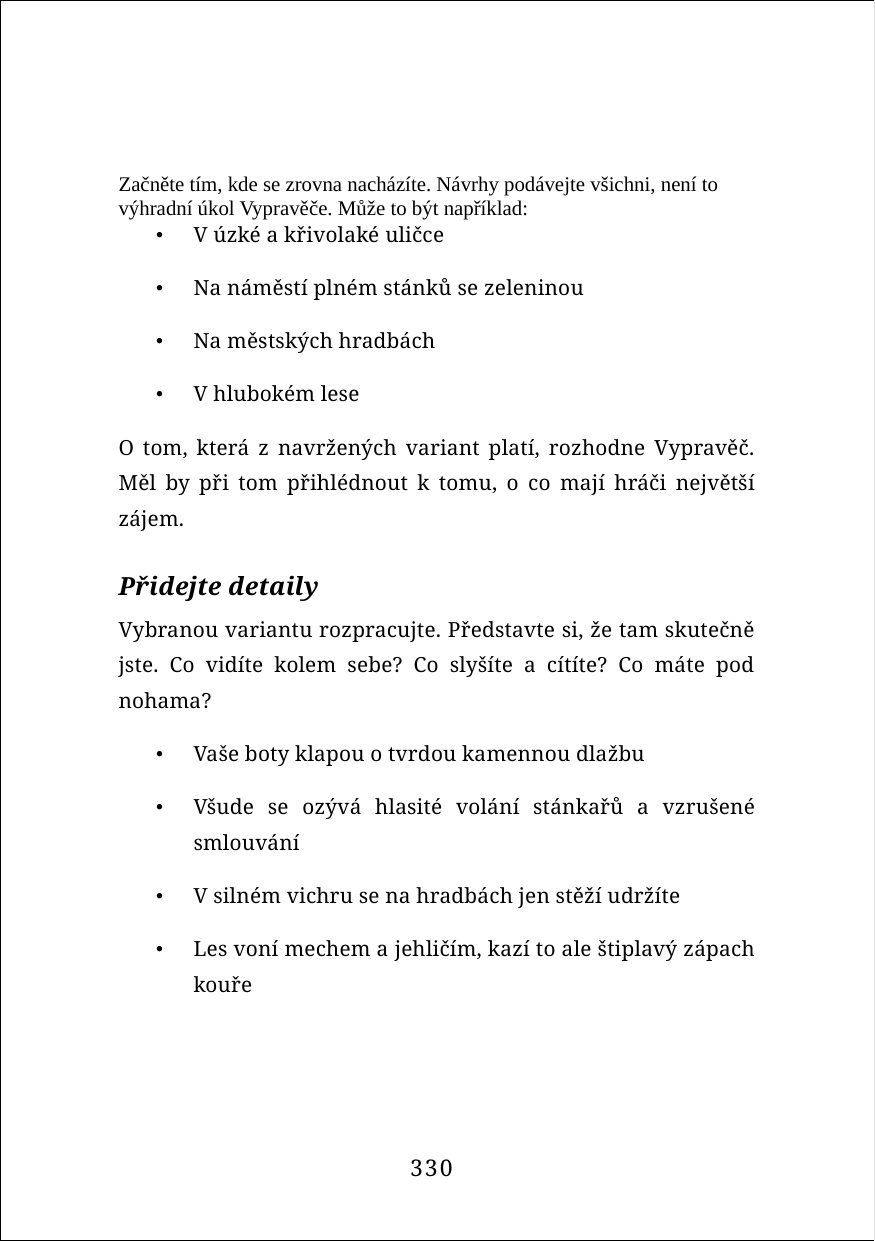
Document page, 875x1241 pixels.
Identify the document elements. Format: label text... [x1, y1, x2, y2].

list Na městských hradbách [156, 326, 756, 355]
list V silném vichru se na hradbách jen stěží udržíte [156, 881, 756, 909]
subtitle Přidejte detaily [118, 569, 756, 603]
list V hlubokém lese [156, 379, 756, 408]
list Les voní mechem a jehličím, kazí to ale štiplavý zápach kouře [156, 934, 756, 998]
text Vybranou variantu rozpracujte. Představte si, že tam skutečně jste. Co vidíte kolem sebe? Co slyšíte a cítíte? Co máte pod nohama? [118, 615, 756, 714]
text Začněte tím, kde se zrovna nacházíte. Návrhy podávejte všichni, není to výhradní úkol Vypravěče. Může to být například: [118, 172, 756, 220]
list Vaše boty klapou o tvrdou kamennou dlažbu [156, 739, 756, 767]
list Na náměstí plném stánků se zeleninou [156, 273, 756, 302]
list V úzké a křivolaké uličce [156, 220, 756, 248]
list Všude se ozývá hlasité volání stánkařů a vzrušené smlouvání [156, 792, 756, 856]
text O tom, která z navržených variant platí, rozhodne Vypravěč. Měl by při tom přihlédnout k tomu, o co mají hráči největší zájem. [118, 433, 756, 532]
